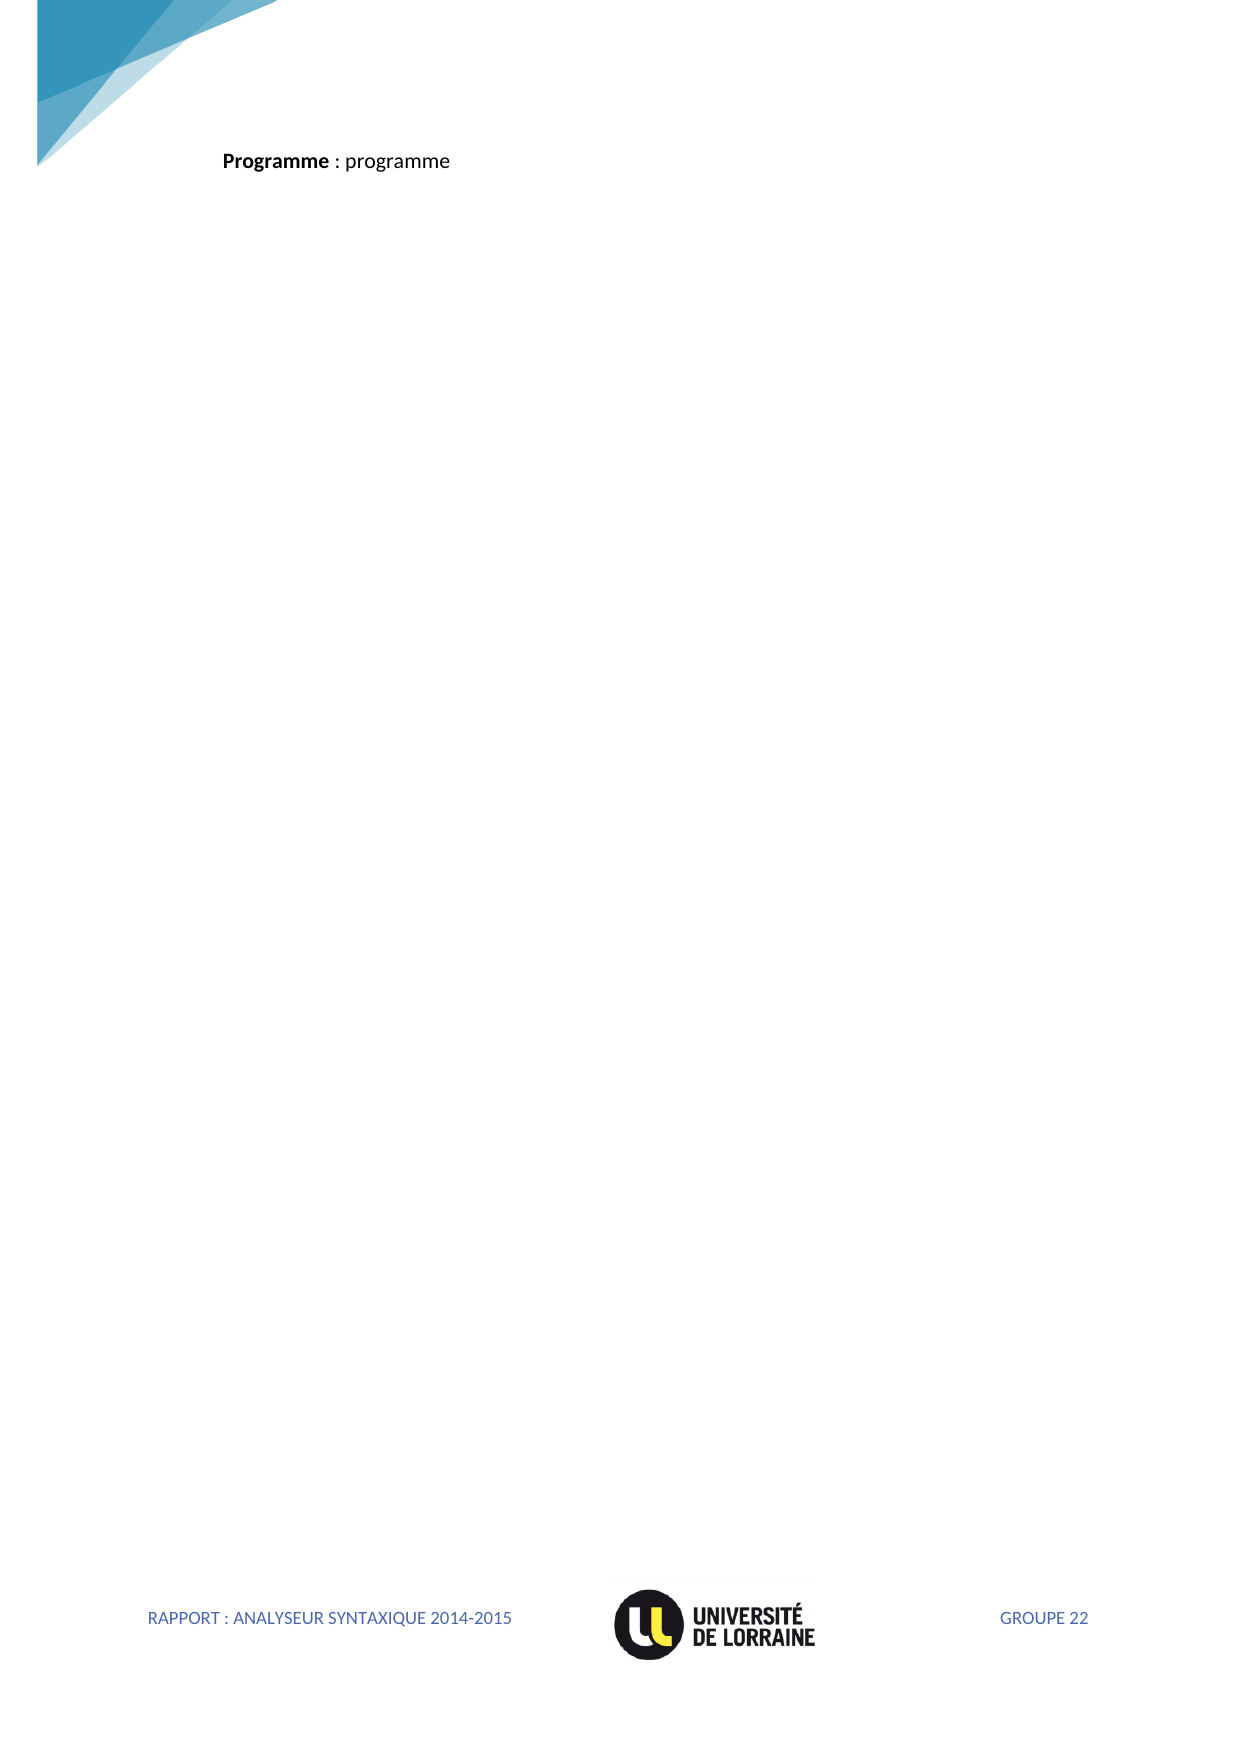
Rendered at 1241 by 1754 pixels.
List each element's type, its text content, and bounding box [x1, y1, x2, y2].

list Programme : programme [223, 148, 1093, 174]
